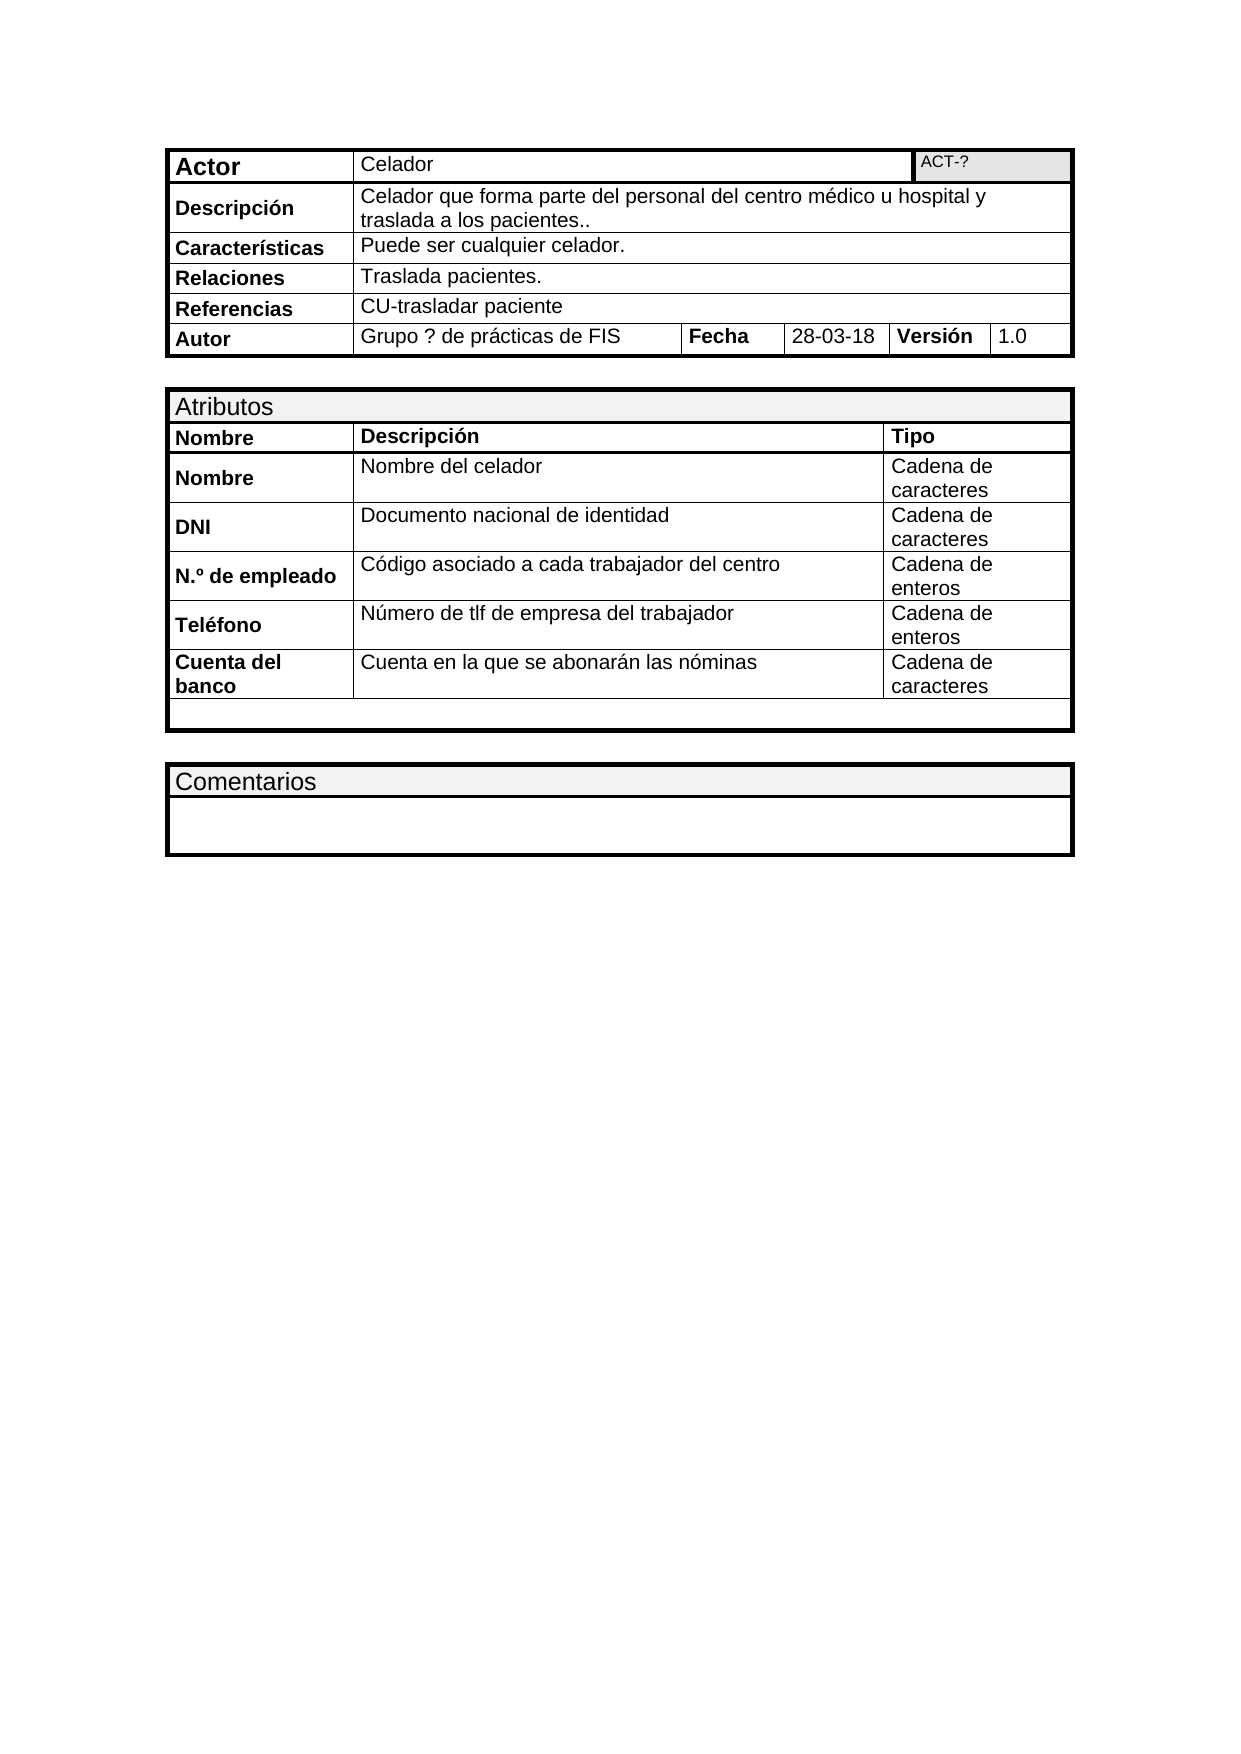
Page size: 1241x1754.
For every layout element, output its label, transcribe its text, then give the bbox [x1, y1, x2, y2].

table_cell Traslada pacientes. [354, 264, 1070, 293]
table_cell Teléfono [170, 601, 353, 649]
table_cell DNI [170, 503, 353, 551]
table_header Atributos [170, 392, 1070, 421]
table_cell Cadena de caracteres [884, 650, 1070, 698]
table_cell Relaciones [170, 264, 353, 293]
table_cell Tipo [884, 424, 1070, 451]
table_header Actor [170, 152, 353, 181]
table_cell Cadena de caracteres [884, 454, 1070, 502]
table_cell Nombre [170, 454, 353, 502]
table_cell Grupo ? de prácticas de FIS [354, 324, 681, 354]
table_cell Número de tlf de empresa del trabajador [354, 601, 883, 649]
table_cell 1.0 [991, 324, 1070, 354]
table_cell Celador que forma parte del personal del centro médico u hospital y traslada a los pacientes.. [354, 184, 1070, 232]
table_cell [170, 699, 1070, 728]
table_cell Descripción [354, 424, 883, 451]
table_cell Autor [170, 324, 353, 354]
table_cell Descripción [170, 184, 353, 232]
table_cell Cuenta en la que se abonarán las nóminas [354, 650, 883, 698]
table_cell Cuenta del banco [170, 650, 353, 698]
table_cell Documento nacional de identidad [354, 503, 883, 551]
table_cell Cadena de enteros [884, 552, 1070, 600]
table_header ACT-? [916, 152, 1070, 181]
table_cell [170, 798, 1070, 852]
table_cell 28-03-18 [785, 324, 889, 354]
table_cell Características [170, 233, 353, 262]
table_cell Cadena de enteros [884, 601, 1070, 649]
table_header Celador [354, 152, 911, 181]
table_cell Versión [890, 324, 990, 354]
table_cell Puede ser cualquier celador. [354, 233, 1070, 262]
table_cell N.º de empleado [170, 552, 353, 600]
table_header Comentarios [170, 767, 1070, 795]
table_cell Nombre del celador [354, 454, 883, 502]
table_cell Fecha [682, 324, 784, 354]
table_cell Código asociado a cada trabajador del centro [354, 552, 883, 600]
table_cell Nombre [170, 424, 353, 451]
table_cell Referencias [170, 294, 353, 323]
table_cell Cadena de caracteres [884, 503, 1070, 551]
table_cell CU-trasladar paciente [354, 294, 1070, 323]
